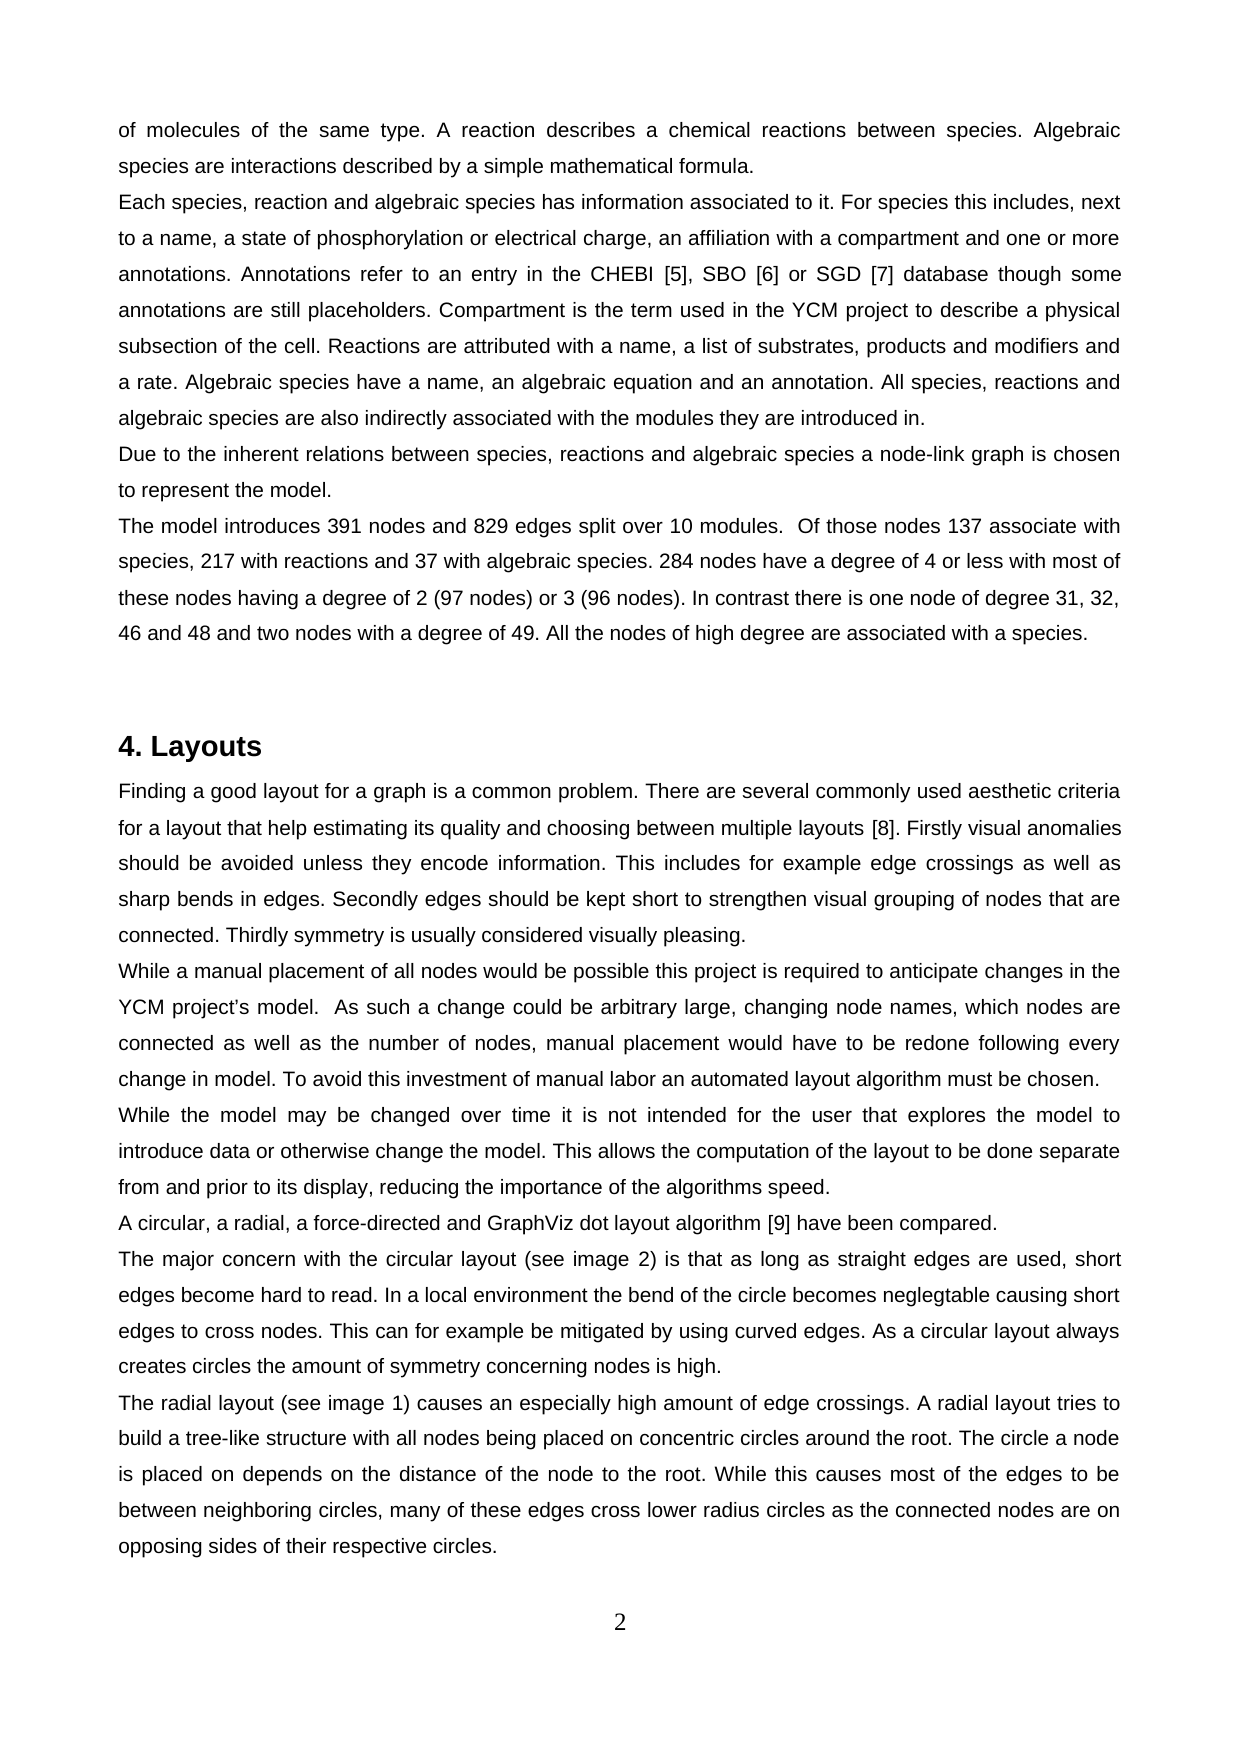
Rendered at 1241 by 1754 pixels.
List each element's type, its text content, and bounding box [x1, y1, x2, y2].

text A circular, a radial, a force-directed and GraphViz dot layout algorithm [9] have been compared. [118, 1211, 1122, 1234]
text of molecules of the same type. A reaction describes a chemical reactions between species. Algebraic species are interactions described by a simple mathematical formula. [118, 118, 1122, 178]
text Due to the inherent relations between species, reactions and algebraic species a node-link graph is chosen to represent the model. [118, 442, 1122, 501]
text The radial layout (see image 1) causes an especially high amount of edge crossings. A radial layout tries to build a tree-like structure with all nodes being placed on concentric circles around the root. The circle a node is placed on depends on the distance of the node to the root. While this causes most of the edges to be between neighboring circles, many of these edges cross lower radius circles as the connected nodes are on opposing sides of their respective circles. [118, 1390, 1122, 1558]
text Finding a good layout for a graph is a common problem. There are several commonly used aesthetic criteria for a layout that help estimating its quality and choosing between multiple layouts [8]. Firstly visual anomalies should be avoided unless they encode information. This includes for example edge crossings as well as sharp bends in edges. Secondly edges should be kept short to strengthen visual grouping of nodes that are connected. Thirdly symmetry is usually considered visually pleasing. [118, 779, 1122, 947]
text While the model may be changed over time it is not intended for the user that explores the model to introduce data or otherwise change the model. This allows the computation of the layout to be done separate from and prior to its display, reducing the importance of the algorithms speed. [118, 1103, 1122, 1199]
text 4. Layouts [118, 729, 1122, 763]
text The model introduces 391 nodes and 829 edges split over 10 modules. Of those nodes 137 associate with species, 217 with reactions and 37 with algebraic species. 284 nodes have a degree of 4 or less with most of these nodes having a degree of 2 (97 nodes) or 3 (96 nodes). In contrast there is one node of degree 31, 32, 46 and 48 and two nodes with a degree of 49. All the nodes of high degree are associated with a species. [118, 513, 1122, 645]
text Each species, reaction and algebraic species has information associated to it. For species this includes, next to a name, a state of phosphorylation or electrical charge, an affiliation with a compartment and one or more annotations. Annotations refer to an entry in the CHEBI [5], SBO [6] or SGD [7] database though some annotations are still placeholders. Compartment is the term used in the YCM project to describe a physical subsection of the cell. Reactions are attributed with a name, a list of substrates, products and modifiers and a rate. Algebraic species have a name, an algebraic equation and an annotation. All species, reactions and algebraic species are also indirectly associated with the modules they are introduced in. [118, 190, 1122, 429]
text The major concern with the circular layout (see image 2) is that as long as straight edges are used, short edges become hard to read. In a local environment the bend of the circle becomes neglegtable causing short edges to cross nodes. This can for example be mitigated by using curved edges. As a circular layout always creates circles the amount of symmetry concerning nodes is high. [118, 1247, 1122, 1378]
text While a manual placement of all nodes would be possible this project is required to anticipate changes in the YCM project’s model. As such a change could be arbitrary large, changing node names, which nodes are connected as well as the number of nodes, manual placement would have to be redone following every change in model. To avoid this investment of manual labor an automated layout algorithm must be chosen. [118, 959, 1122, 1091]
